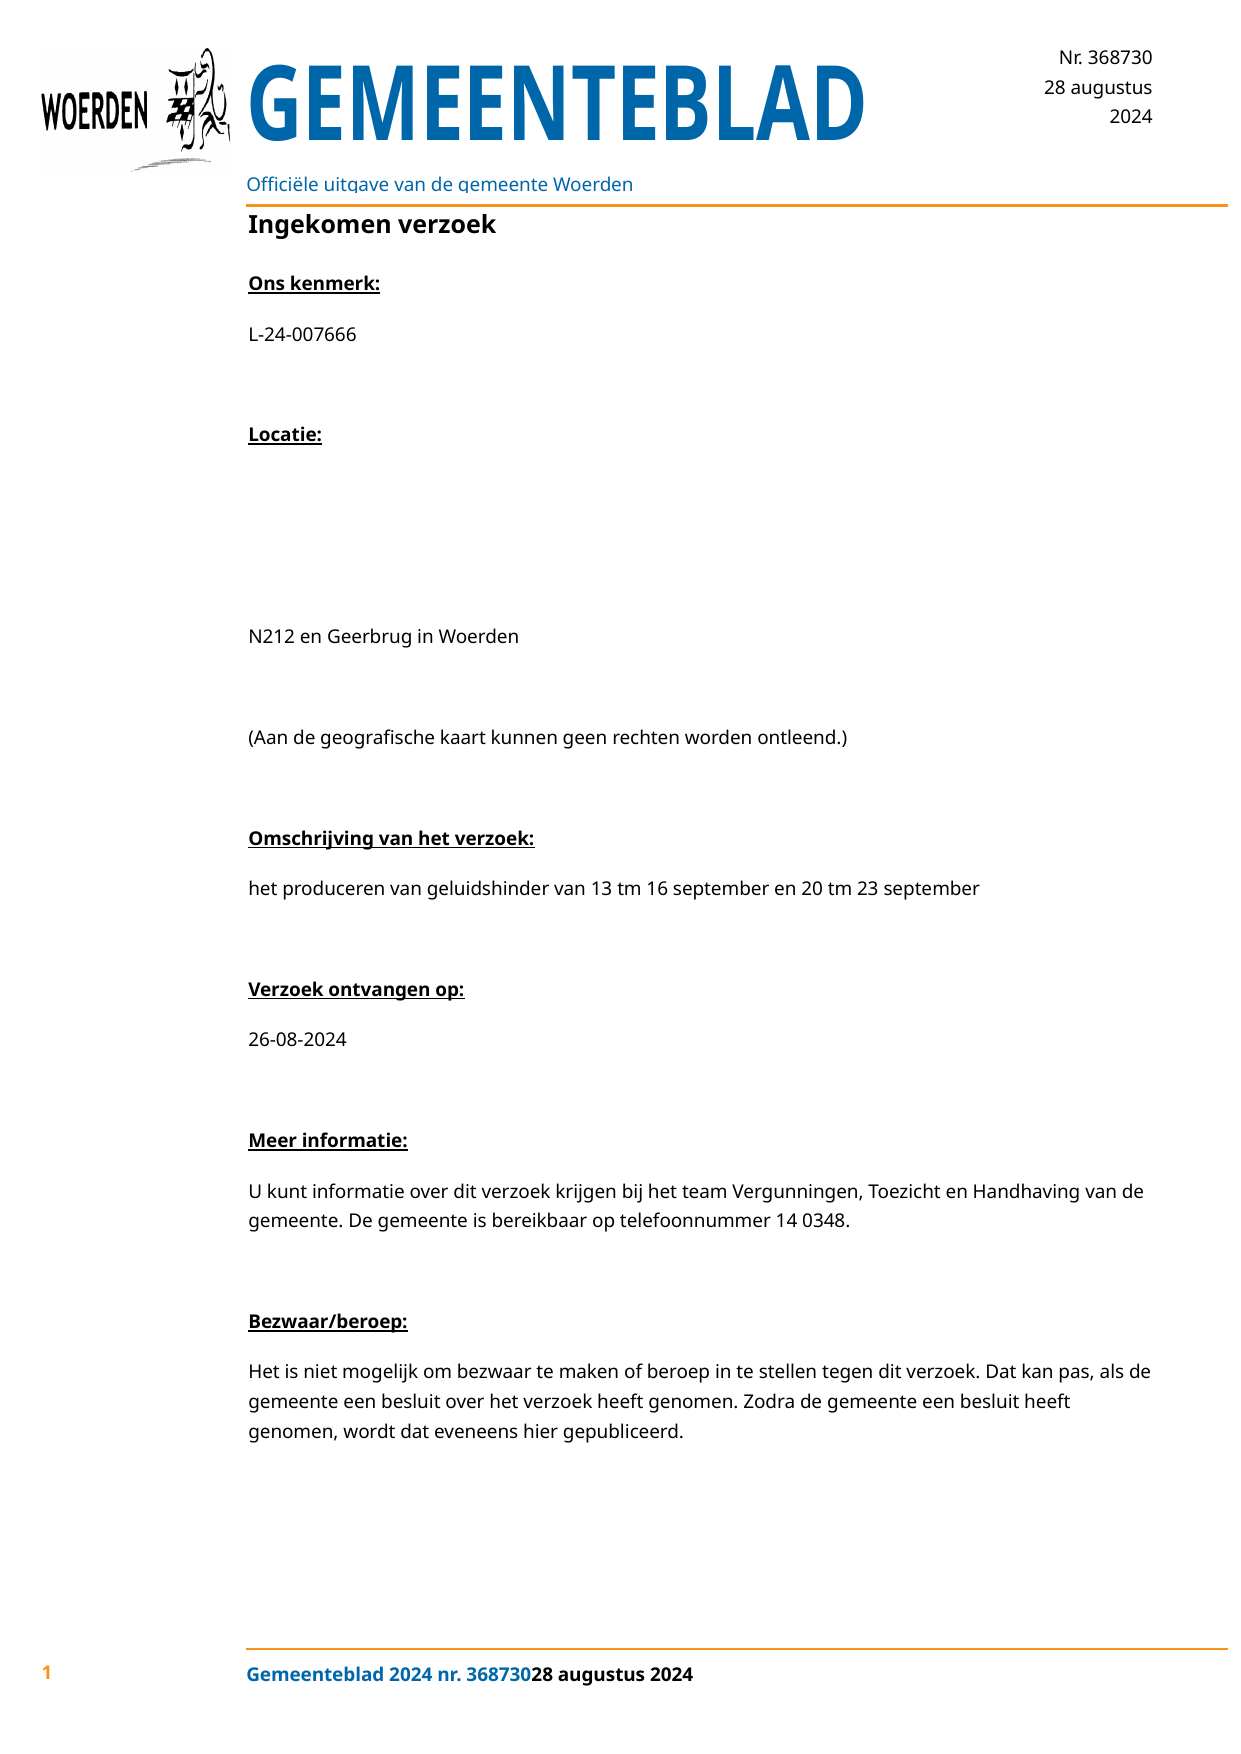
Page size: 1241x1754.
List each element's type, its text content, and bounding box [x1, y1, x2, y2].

text L-24-007666 [248, 321, 1152, 346]
text N212 en Geerbrug in Woerden [248, 623, 1152, 649]
text Ingekomen verzoek [248, 207, 1152, 241]
picture [41, 47, 231, 172]
text Het is niet mogelijk om bezwaar te maken of beroep in te stellen tegen dit verzoek. Dat kan pas, als de gemeente een besluit over het verzoek heeft genomen. Zodra de gemeente een besluit heeft genomen, wordt dat eveneens hier gepubliceerd. [248, 1359, 1152, 1443]
text het produceren van geluidshinder van 13 tm 16 september en 20 tm 23 september [248, 875, 1152, 901]
text Verzoek ontvangen op: [248, 976, 1152, 1002]
text Ons kenmerk: [248, 270, 1152, 296]
text Meer informatie: [248, 1127, 1152, 1153]
text Omschrijving van het verzoek: [248, 825, 1152, 851]
text Locatie: [248, 422, 1152, 447]
text (Aan de geografische kaart kunnen geen rechten worden ontleend.) [248, 724, 1152, 750]
text 26-08-2024 [248, 1027, 1152, 1052]
text U kunt informatie over dit verzoek krijgen bij het team Vergunningen, Toezicht en Handhaving van de gemeente. De gemeente is bereikbaar op telefoonnummer 14 0348. [248, 1178, 1152, 1233]
text Bezwaar/beroep: [248, 1308, 1152, 1334]
